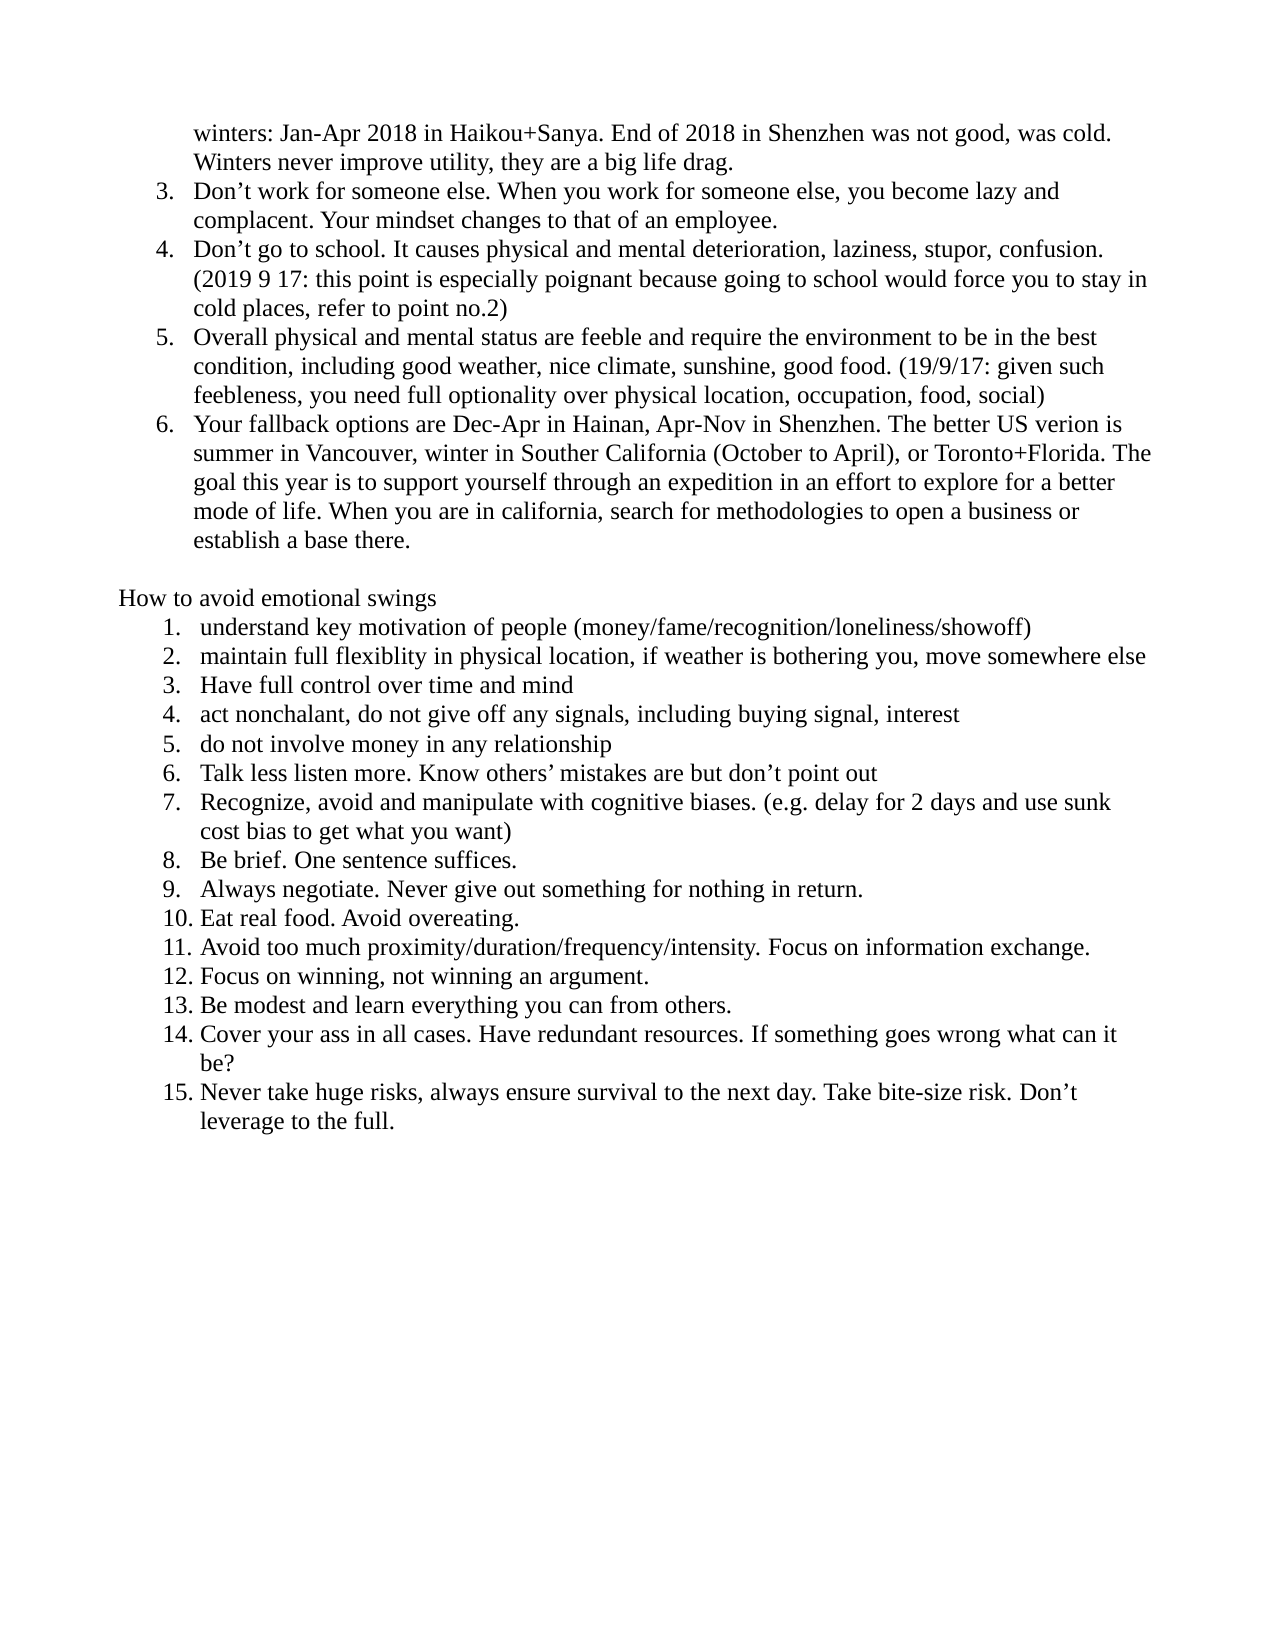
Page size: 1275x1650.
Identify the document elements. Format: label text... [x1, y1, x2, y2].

list Always negotiate. Never give out something for nothing in return. [162, 874, 1157, 903]
list Have full control over time and mind [162, 670, 1157, 699]
list Overall physical and mental status are feeble and require the environment to be in the best condition, including good weather, nice climate, sunshine, good food. (19/9/17: given such feebleness, you need full optionality over physical location, occupation, food, social) [156, 322, 1157, 409]
list Avoid too much proximity/duration/frequency/intensity. Focus on information exchange. [162, 932, 1157, 961]
list act nonchalant, do not give off any signals, including buying signal, interest [162, 699, 1157, 728]
list Don’t work for someone else. When you work for someone else, you become lazy and complacent. Your mindset changes to that of an employee. [156, 176, 1157, 234]
list Recognize, avoid and manipulate with cognitive biases. (e.g. delay for 2 days and use sunk cost bias to get what you want) [162, 787, 1157, 845]
list Never take huge risks, always ensure survival to the next day. Take bite-size risk. Don’t leverage to the full. [162, 1077, 1157, 1135]
list do not involve money in any relationship [162, 728, 1157, 757]
list Be brief. One sentence suffices. [162, 845, 1157, 874]
list maintain full flexiblity in physical location, if weather is bothering you, move somewhere else [162, 641, 1157, 670]
text How to avoid emotional swings [118, 583, 1157, 612]
list Focus on winning, not winning an argument. [162, 961, 1157, 990]
list Don’t go to school. It causes physical and mental deterioration, laziness, stupor, confusion. (2019 9 17: this point is especially poignant because going to school would force you to stay in cold places, refer to point no.2) [156, 234, 1157, 322]
list winters: Jan-Apr 2018 in Haikou+Sanya. End of 2018 in Shenzhen was not good, was cold. Winters never improve utility, they are a big life drag. [156, 118, 1157, 176]
list Your fallback options are Dec-Apr in Hainan, Apr-Nov in Shenzhen. The better US verion is summer in Vancouver, winter in Souther California (October to April), or Toronto+Florida. The goal this year is to support yourself through an expedition in an effort to explore for a better mode of life. When you are in california, search for methodologies to open a business or establish a base there. [156, 409, 1157, 554]
list Eat real food. Avoid overeating. [162, 903, 1157, 932]
list understand key motivation of people (money/fame/recognition/loneliness/showoff) [162, 612, 1157, 641]
list Talk less listen more. Know others’ mistakes are but don’t point out [162, 757, 1157, 787]
list Be modest and learn everything you can from others. [162, 990, 1157, 1019]
list Cover your ass in all cases. Have redundant resources. If something goes wrong what can it be? [162, 1019, 1157, 1077]
